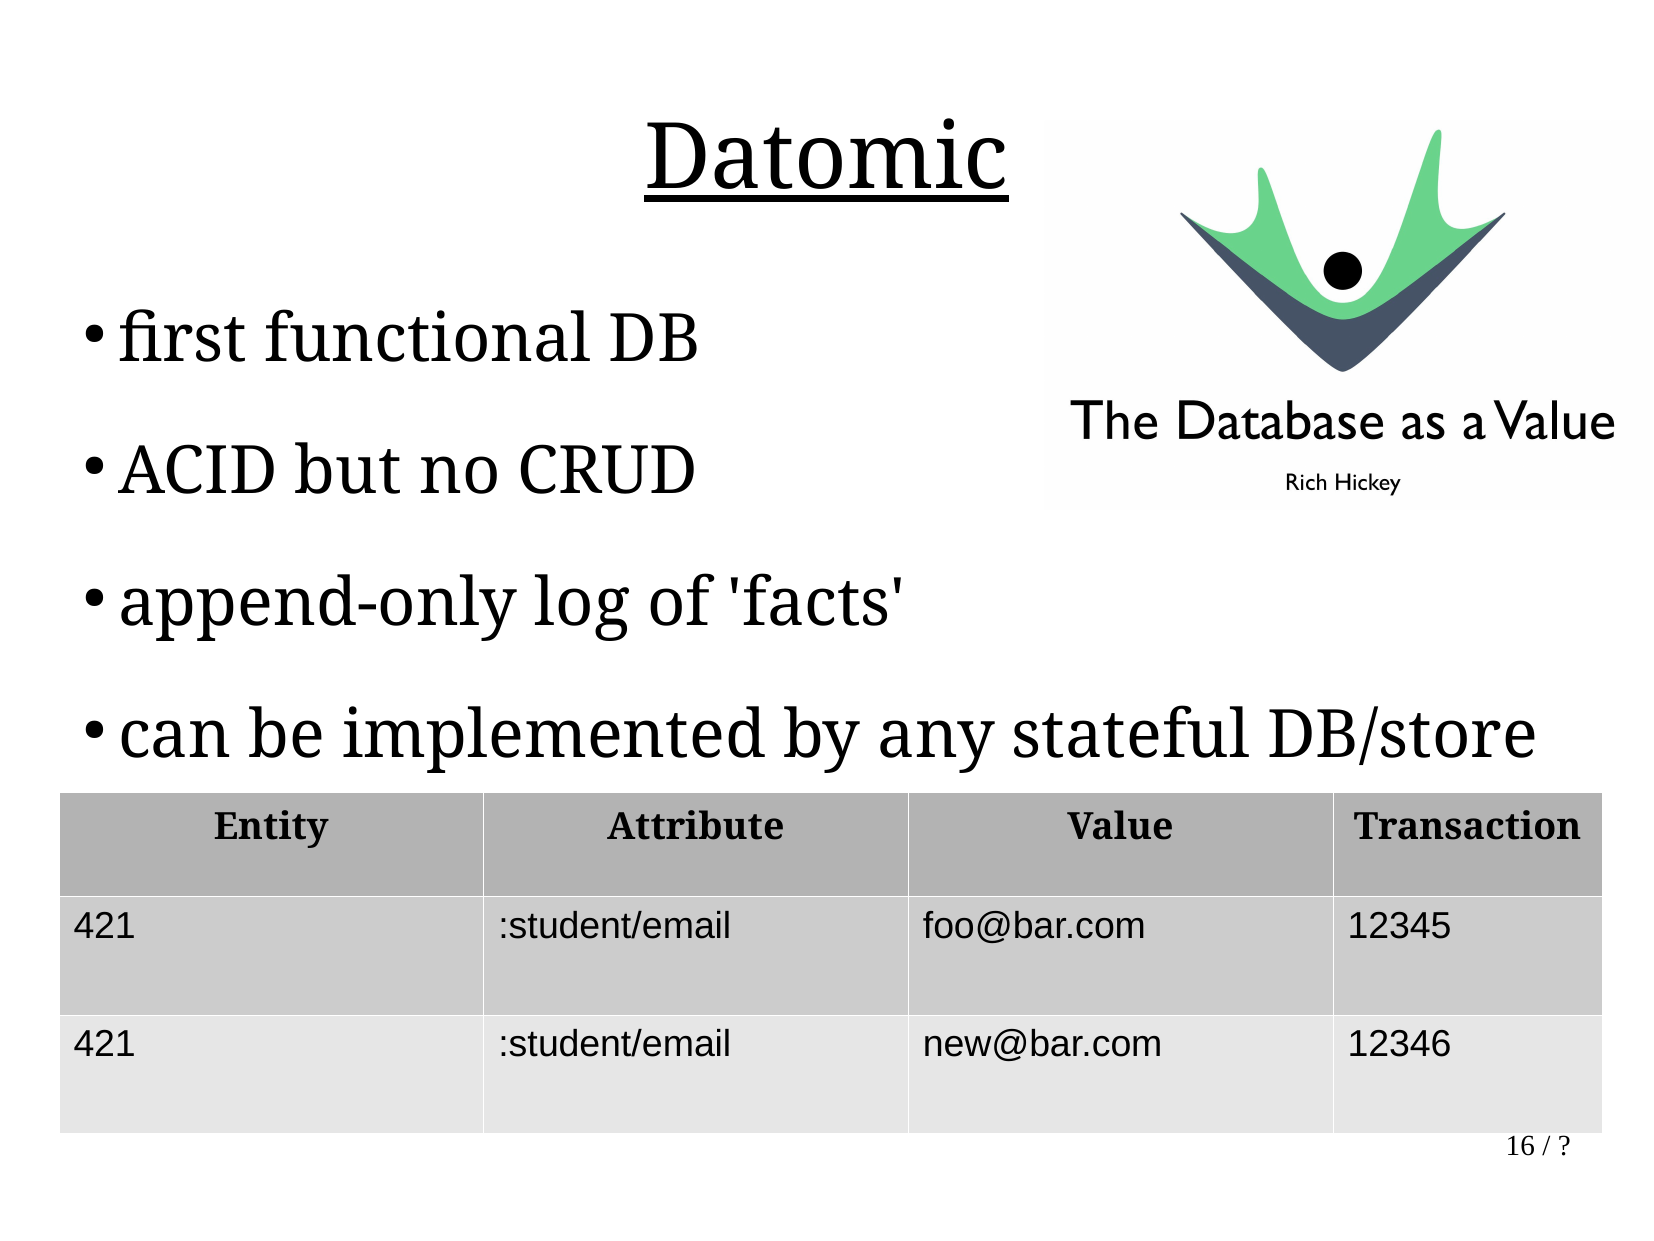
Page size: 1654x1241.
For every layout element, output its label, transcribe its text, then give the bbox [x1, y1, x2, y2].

table_cell 12345 [1334, 897, 1602, 1015]
table_header Value [909, 793, 1333, 896]
table_cell foo@bar.com [909, 897, 1333, 1015]
table_cell 12346 [1334, 1016, 1602, 1133]
title Datomic [82, 49, 1571, 257]
table_header Transaction [1334, 793, 1602, 896]
table_header Attribute [484, 793, 908, 896]
subtitle first functional DB ACID but no CRUD append-only log of 'facts' can be implemented by any stateful DB/store [82, 290, 1571, 792]
subtitle first functional DB ACID but no CRUD append-only log of 'facts' can be implemented by any stateful DB/store [82, 1134, 1571, 1216]
table_header Entity [60, 793, 483, 896]
table_cell 421 [60, 1016, 483, 1133]
table_cell new@bar.com [909, 1016, 1333, 1133]
picture [1044, 120, 1654, 511]
table_cell :student/email [484, 897, 908, 1015]
table_cell :student/email [484, 1016, 908, 1133]
table_cell 421 [60, 897, 483, 1015]
